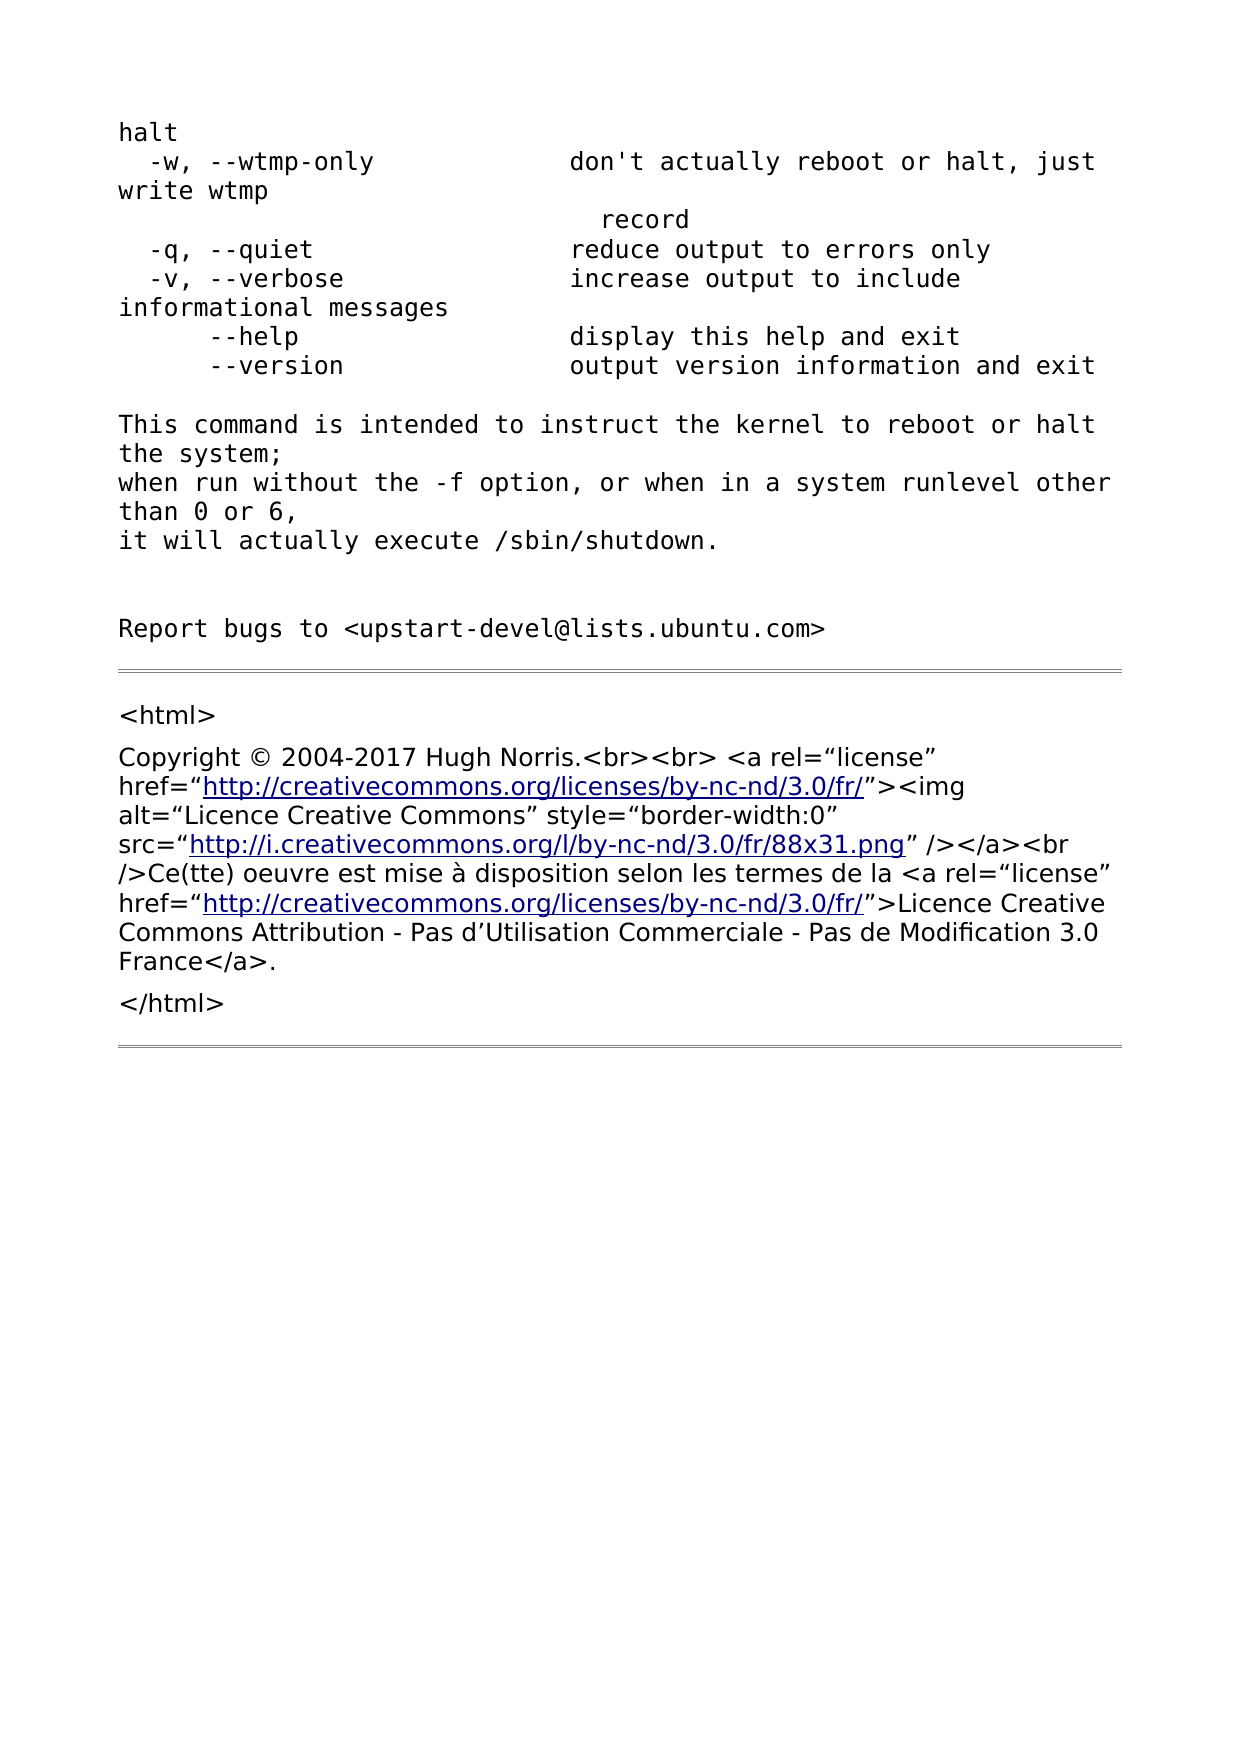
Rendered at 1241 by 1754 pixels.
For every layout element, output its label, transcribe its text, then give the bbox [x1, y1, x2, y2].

text <html> [118, 701, 1122, 730]
text </html> [118, 989, 1122, 1018]
text halt -w, --wtmp-only don't actually reboot or halt, just write wtmp record -q, --quiet reduce output to errors only -v, --verbose increase output to include informational messages --help display this help and exit --version output version information and exit This command is intended to instruct the kernel to reboot or halt the system; when run without the -f option, or when in a system runlevel other than 0 or 6, it will actually execute /sbin/shutdown. Report bugs to <upstart-devel@lists.ubuntu.com> [118, 118, 1122, 643]
text Copyright © 2004-2017 Hugh Norris.<br><br> <a rel=“license” href=“http://creativecommons.org/licenses/by-nc-nd/3.0/fr/”><img alt=“Licence Creative Commons” style=“border-width:0” src=“http://i.creativecommons.org/l/by-nc-nd/3.0/fr/88x31.png” /></a><br />Ce(tte) oeuvre est mise à disposition selon les termes de la <a rel=“license” href=“http://creativecommons.org/licenses/by-nc-nd/3.0/fr/”>Licence Creative Commons Attribution - Pas d’Utilisation Commerciale - Pas de Modification 3.0 France</a>. [118, 743, 1122, 976]
